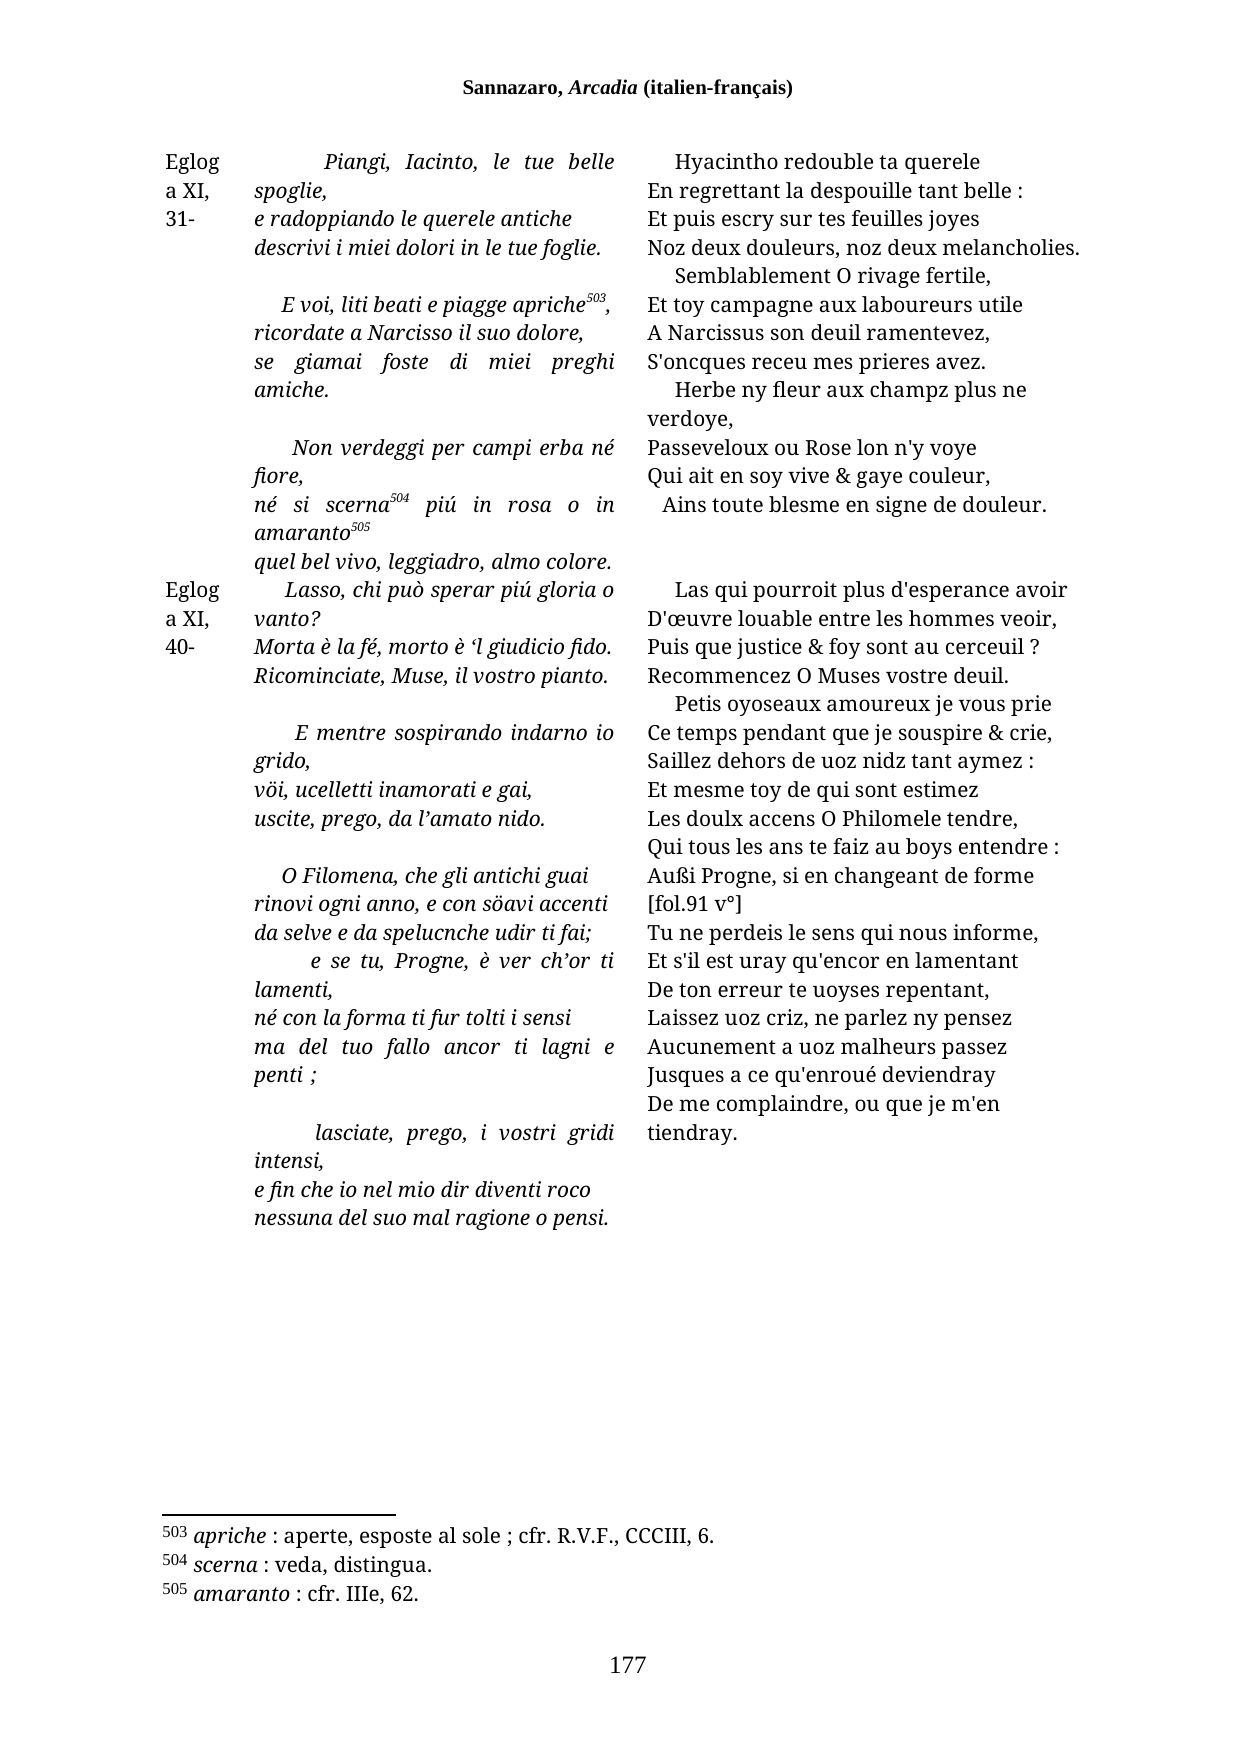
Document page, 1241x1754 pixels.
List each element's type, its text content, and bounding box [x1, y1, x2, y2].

table_cell Piangi, Iacinto, le tue belle spoglie, e radoppiando le querele antiche descrivi i miei dolori in le tue foglie. E voi, liti beati e piagge apriche, ricordate a Narcisso il suo dolore, se giamai foste di miei preghi amiche. Non verdeggi per campi erba né fiore, né si scerna piú in rosa o in amaranto quel bel vivo, leggiadro, almo colore. [232, 147, 640, 575]
table_cell Egloga XI, 40- [158, 575, 232, 1232]
table_cell Las qui pourroit plus d'esperance avoir D'œuvre louable entre les hommes veoir, Puis que justice & foy sont au cerceuil ? Recommencez O Muses vostre deuil. Petis oyoseaux amoureux je vous prie Ce temps pendant que je souspire & crie, Saillez dehors de uoz nidz tant aymez : Et mesme toy de qui sont estimez Les doulx accens O Philomele tendre, Qui tous les ans te faiz au boys entendre : Außi Progne, si en changeant de forme [fol.91 v°] Tu ne perdeis le sens qui nous informe, Et s'il est uray qu'encor en lamentant De ton erreur te uoyses repentant, Laissez uoz criz, ne parlez ny pensez Aucunement a uoz malheurs passez Jusques a ce qu'enroué deviendray De me complaindre, ou que je m'en tiendray. [640, 575, 1104, 1232]
table_cell Lasso, chi può sperar piú gloria o vanto? Morta è la fé, morto è ‘l giudicio fido. Ricominciate, Muse, il vostro pianto. E mentre sospirando indarno io grido, vöi, ucelletti inamorati e gai, uscite, prego, da l’amato nido. O Filomena, che gli antichi guai rinovi ogni anno, e con söavi accenti da selve e da spelucnche udir ti fai; e se tu, Progne, è ver ch’or ti lamenti, né con la forma ti fur tolti i sensi ma del tuo fallo ancor ti lagni e penti ; lasciate, prego, i vostri gridi intensi, e fin che io nel mio dir diventi roco nessuna del suo mal ragione o pensi. [232, 575, 640, 1232]
table_cell Egloga XI, 31- [158, 147, 232, 575]
table_cell Hyacintho redouble ta querele En regrettant la despouille tant belle : Et puis escry sur tes feuilles joyes Noz deux douleurs, noz deux melancholies. Semblablement O rivage fertile, Et toy campagne aux laboureurs utile A Narcissus son deuil ramentevez, S'oncques receu mes prieres avez. Herbe ny fleur aux champz plus ne verdoye, Passeveloux ou Rose lon n'y voye Qui ait en soy vive & gaye couleur, Ains toute blesme en signe de douleur. [640, 147, 1104, 575]
